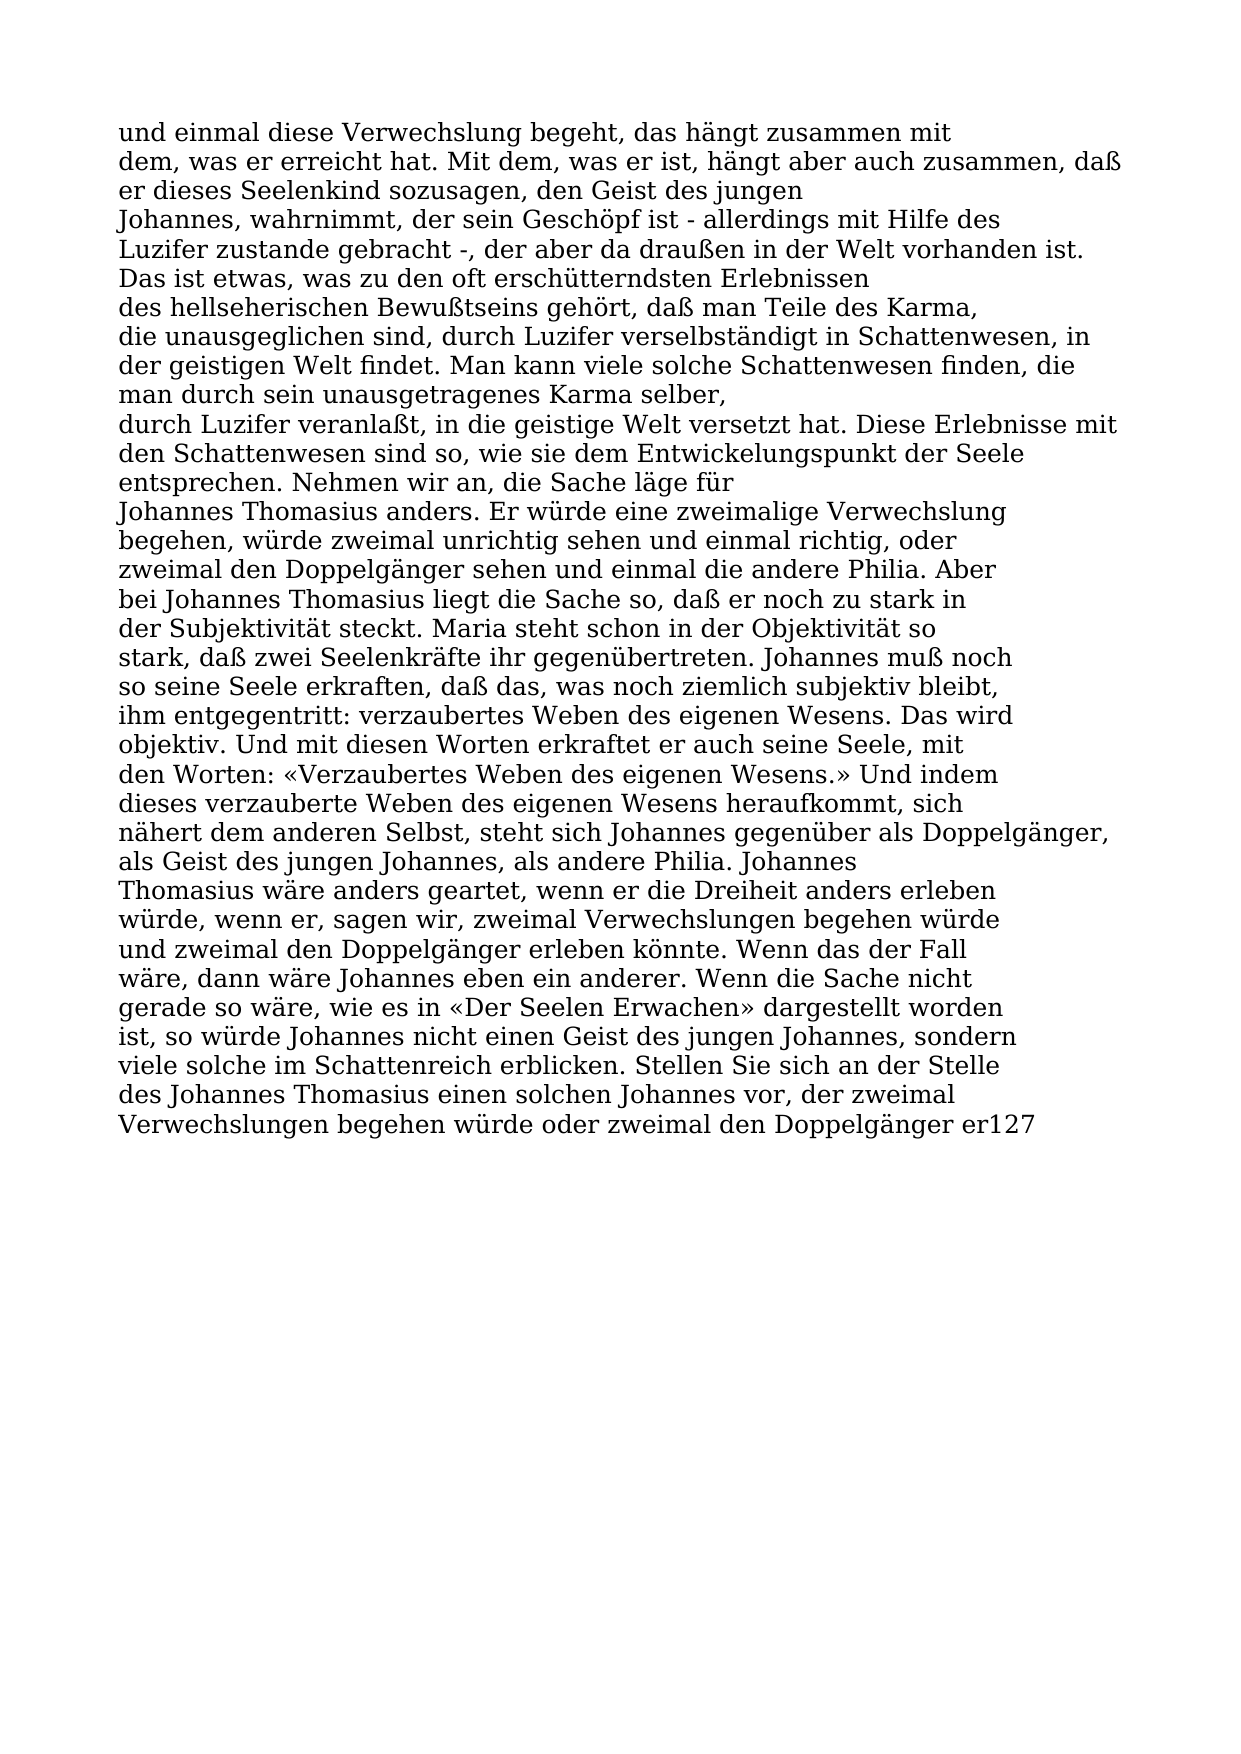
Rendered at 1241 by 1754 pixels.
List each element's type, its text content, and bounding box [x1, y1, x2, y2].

text des Johannes Thomasius einen solchen Johannes vor, der zweimal [118, 1081, 1122, 1110]
text der Subjektivität steckt. Maria steht schon in der Objektivität so [118, 614, 1122, 643]
text bei Johannes Thomasius liegt die Sache so, daß er noch zu stark in [118, 585, 1122, 614]
text gerade so wäre, wie es in «Der Seelen Erwachen» dargestellt worden [118, 993, 1122, 1022]
text ihm entgegentritt: verzaubertes Weben des eigenen Wesens. Das wird [118, 701, 1122, 731]
text stark, daß zwei Seelenkräfte ihr gegenübertreten. Johannes muß noch [118, 643, 1122, 672]
text Johannes Thomasius anders. Er würde eine zweimalige Verwechslung [118, 497, 1122, 526]
text so seine Seele erkraften, daß das, was noch ziemlich subjektiv bleibt, [118, 672, 1122, 701]
text begehen, würde zweimal unrichtig sehen und einmal richtig, oder [118, 526, 1122, 556]
text Luzifer zustande gebracht -, der aber da draußen in der Welt vorhanden ist. Das ist etwas, was zu den oft erschütterndsten Erlebnissen [118, 235, 1122, 293]
text dieses verzauberte Weben des eigenen Wesens heraufkommt, sich [118, 789, 1122, 818]
text ist, so würde Johannes nicht einen Geist des jungen Johannes, sondern [118, 1022, 1122, 1051]
text den Worten: «Verzaubertes Weben des eigenen Wesens.» Und indem [118, 760, 1122, 789]
text objektiv. Und mit diesen Worten erkraftet er auch seine Seele, mit [118, 731, 1122, 760]
text Johannes, wahrnimmt, der sein Geschöpf ist - allerdings mit Hilfe des [118, 206, 1122, 235]
text wäre, dann wäre Johannes eben ein anderer. Wenn die Sache nicht [118, 964, 1122, 993]
text dem, was er erreicht hat. Mit dem, was er ist, hängt aber auch zusammen, daß er dieses Seelenkind sozusagen, den Geist des jungen [118, 147, 1122, 206]
text Thomasius wäre anders geartet, wenn er die Dreiheit anders erleben [118, 876, 1122, 906]
text und einmal diese Verwechslung begeht, das hängt zusammen mit [118, 118, 1122, 147]
text würde, wenn er, sagen wir, zweimal Verwechslungen begehen würde [118, 906, 1122, 935]
text zweimal den Doppelgänger sehen und einmal die andere Philia. Aber [118, 556, 1122, 585]
text und zweimal den Doppelgänger erleben könnte. Wenn das der Fall [118, 935, 1122, 964]
text durch Luzifer veranlaßt, in die geistige Welt versetzt hat. Diese Erlebnisse mit den Schattenwesen sind so, wie sie dem Entwickelungspunkt der Seele entsprechen. Nehmen wir an, die Sache läge für [118, 410, 1122, 497]
text nähert dem anderen Selbst, steht sich Johannes gegenüber als Doppelgänger, als Geist des jungen Johannes, als andere Philia. Johannes [118, 818, 1122, 876]
text des hellseherischen Bewußtseins gehört, daß man Teile des Karma, [118, 293, 1122, 322]
text viele solche im Schattenreich erblicken. Stellen Sie sich an der Stelle [118, 1051, 1122, 1081]
text die unausgeglichen sind, durch Luzifer verselbständigt in Schattenwesen, in der geistigen Welt findet. Man kann viele solche Schattenwesen finden, die man durch sein unausgetragenes Karma selber, [118, 322, 1122, 410]
text Verwechslungen begehen würde oder zweimal den Doppelgänger er127 [118, 1110, 1122, 1139]
